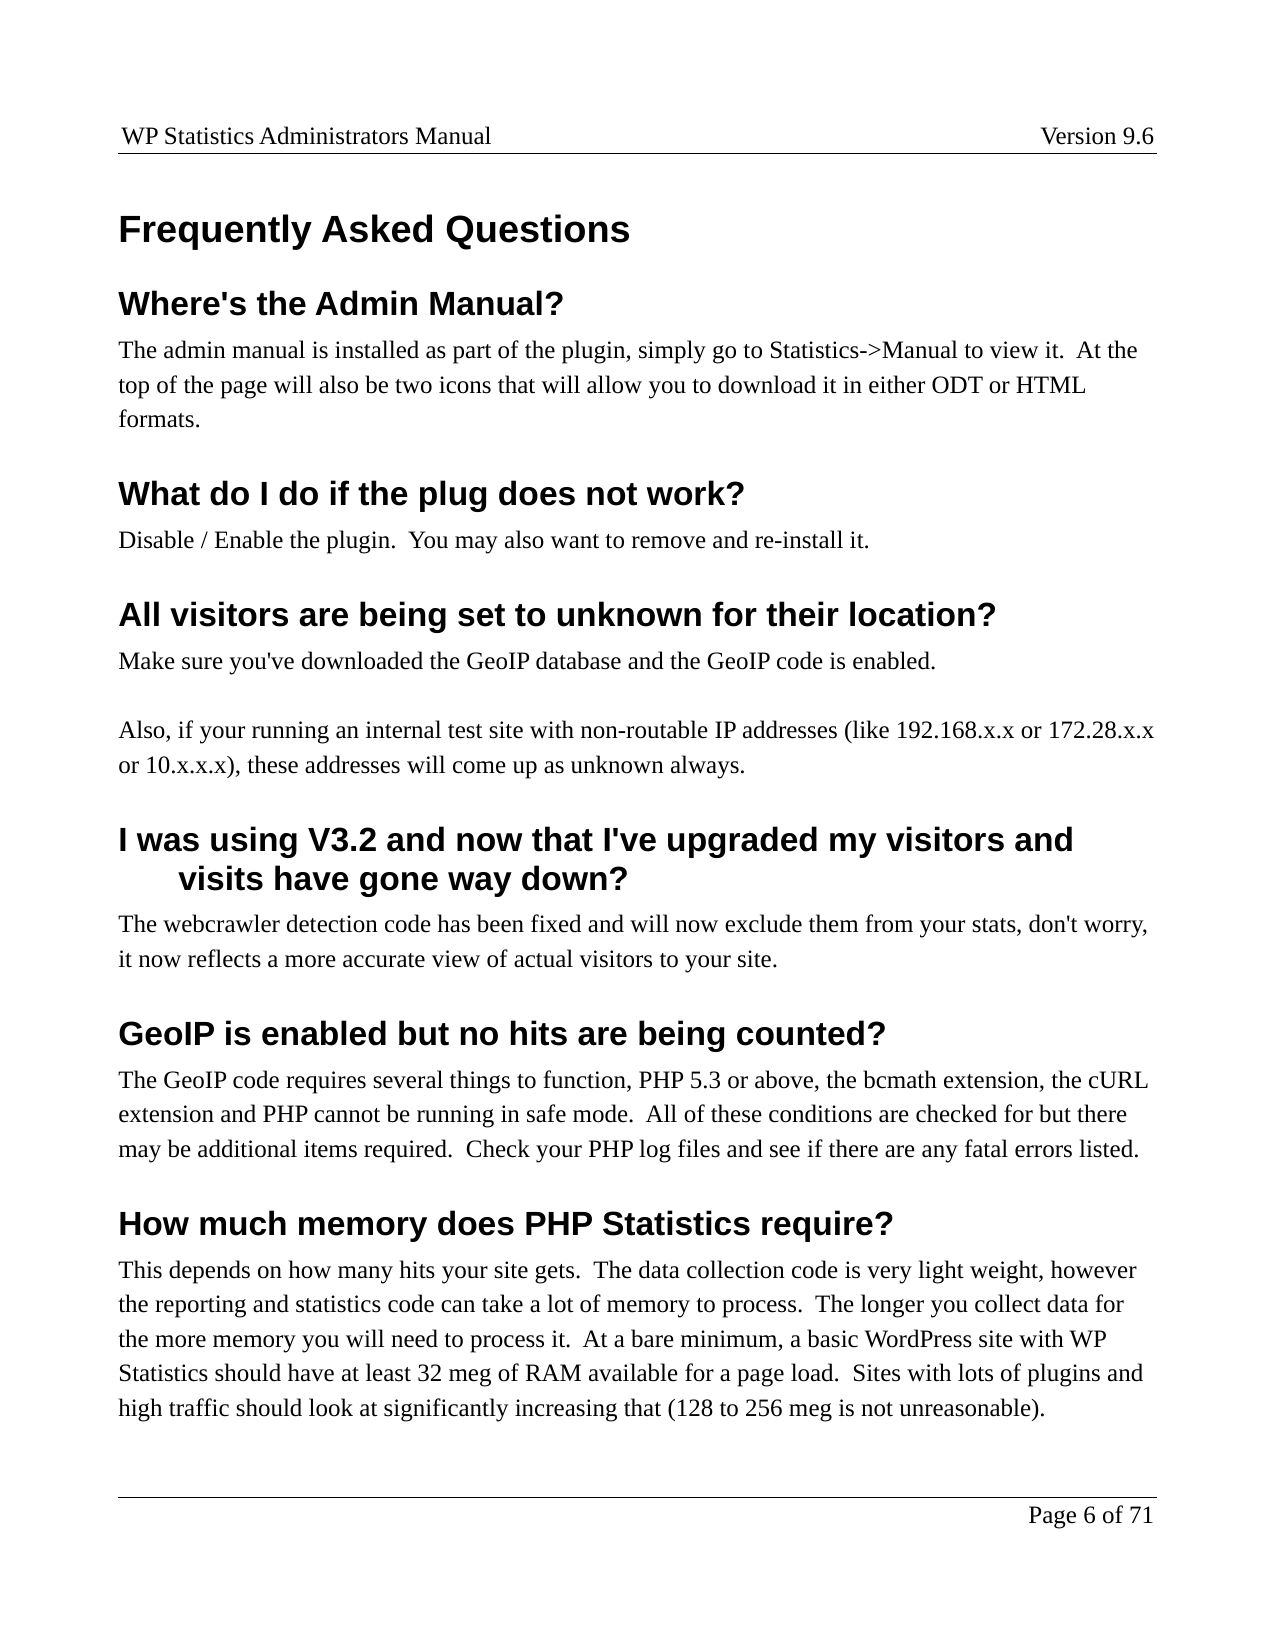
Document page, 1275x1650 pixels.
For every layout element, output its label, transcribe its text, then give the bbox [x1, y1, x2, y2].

text Disable / Enable the plugin. You may also want to remove and re-install it. [118, 525, 1157, 554]
text The admin manual is installed as part of the plugin, simply go to Statistics->Manual to view it. At the top of the page will also be two icons that will allow you to download it in either ODT or HTML formats. [118, 335, 1157, 433]
subtitle I was using V3.2 and now that I've upgraded my visitors and visits have gone way down? [118, 820, 1157, 897]
text The webcrawler detection code has been fixed and will now exclude them from your stats, don't worry, it now reflects a more accurate view of actual visitors to your site. [118, 909, 1157, 973]
subtitle GeoIP is enabled but no hits are being counted? [118, 1014, 1157, 1053]
text This depends on how many hits your site gets. The data collection code is very light weight, however the reporting and statistics code can take a lot of memory to process. The longer you collect data for the more memory you will need to process it. At a bare minimum, a basic WordPress site with WP Statistics should have at least 32 meg of RAM available for a page load. Sites with lots of plugins and high traffic should look at significantly increasing that (128 to 256 meg is not unreasonable). [118, 1255, 1157, 1456]
text The GeoIP code requires several things to function, PHP 5.3 or above, the bcmath extension, the cURL extension and PHP cannot be running in safe mode. All of these conditions are checked for but there may be additional items required. Check your PHP log files and see if there are any fatal errors listed. [118, 1065, 1157, 1163]
subtitle All visitors are being set to unknown for their location? [118, 595, 1157, 634]
subtitle How much memory does PHP Statistics require? [118, 1204, 1157, 1243]
subtitle What do I do if the plug does not work? [118, 474, 1157, 513]
subtitle Frequently Asked Questions [118, 207, 1157, 251]
text Make sure you've downloaded the GeoIP database and the GeoIP code is enabled. Also, if your running an internal test site with non-routable IP addresses (like 192.168.x.x or 172.28.x.x or 10.x.x.x), these addresses will come up as unknown always. [118, 646, 1157, 779]
subtitle Where's the Admin Manual? [118, 284, 1157, 323]
